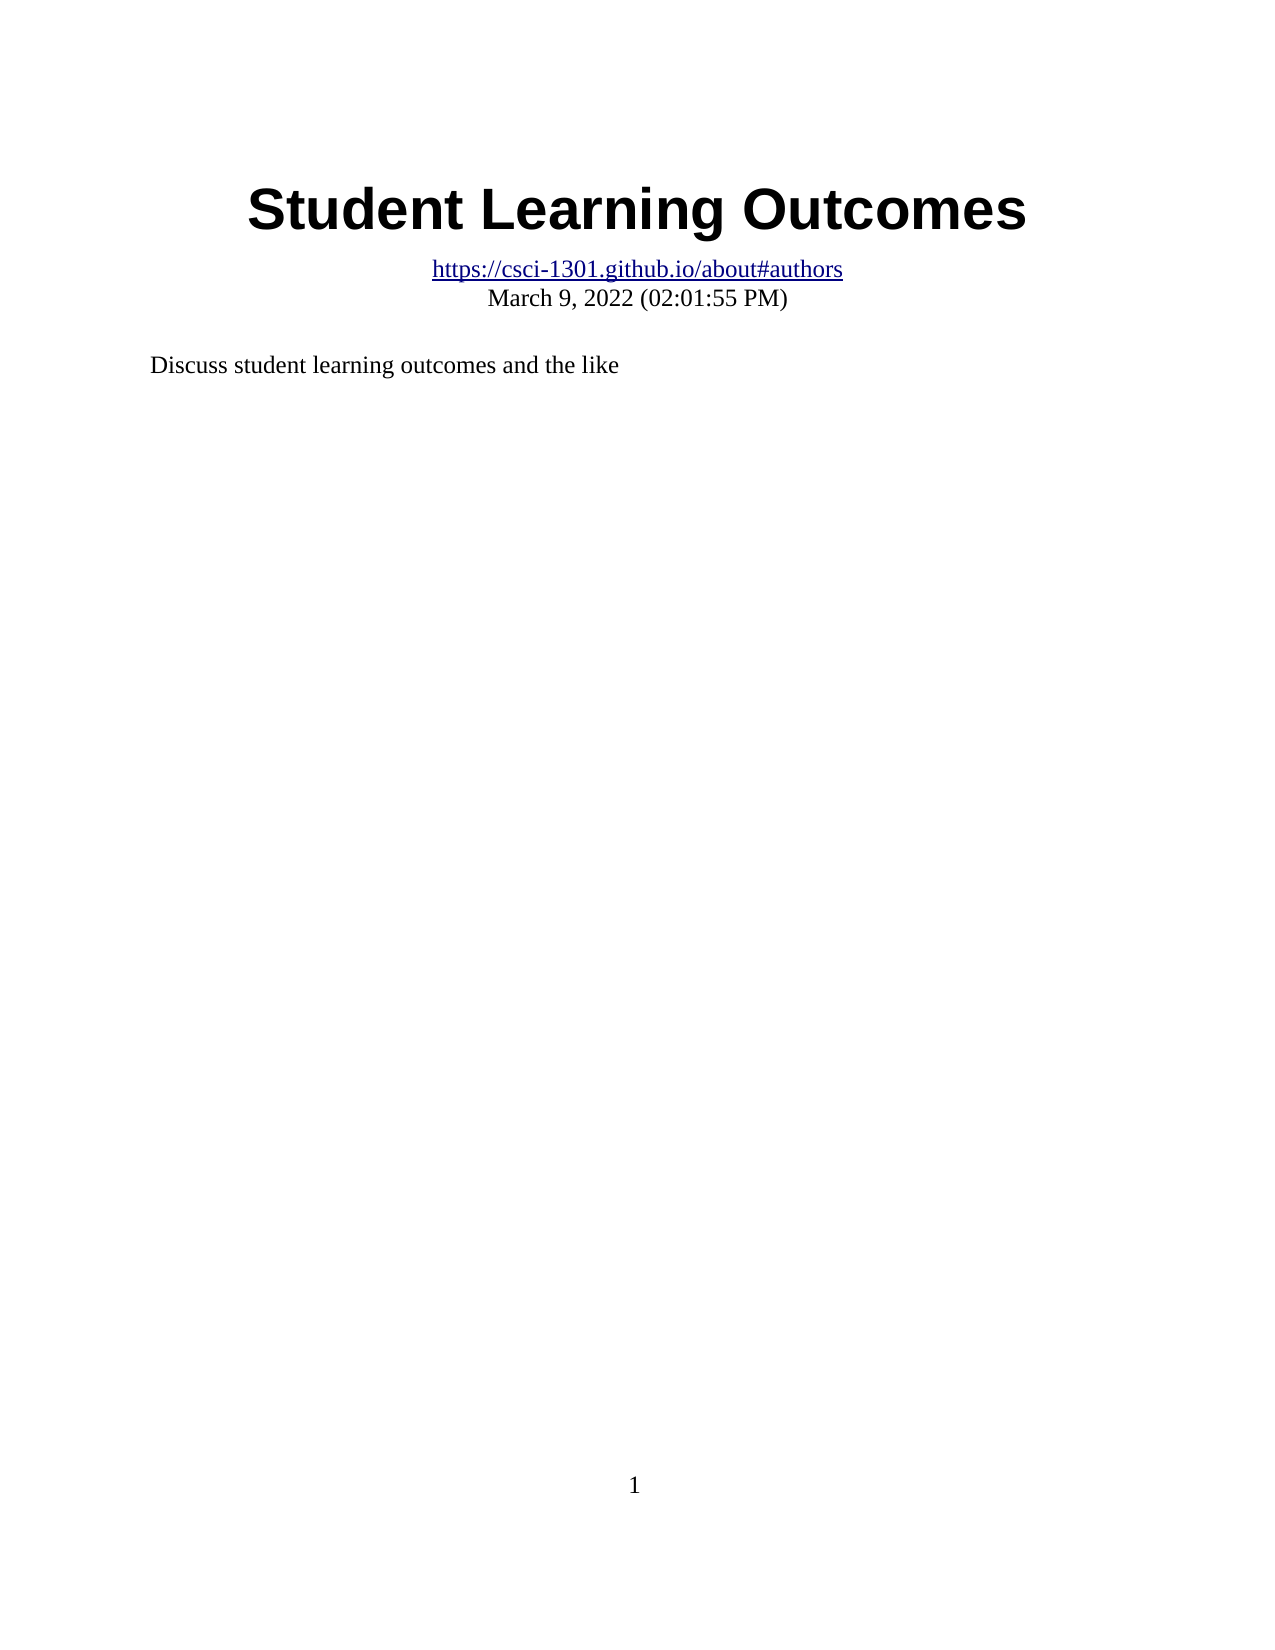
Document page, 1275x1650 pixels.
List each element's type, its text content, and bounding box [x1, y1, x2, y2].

text Discuss student learning outcomes and the like [150, 350, 1125, 378]
text March 9, 2022 (02:01:55 PM) [150, 283, 1125, 312]
text https://csci-1301.github.io/about#authors [150, 254, 1125, 283]
title Student Learning Outcomes [150, 175, 1125, 242]
